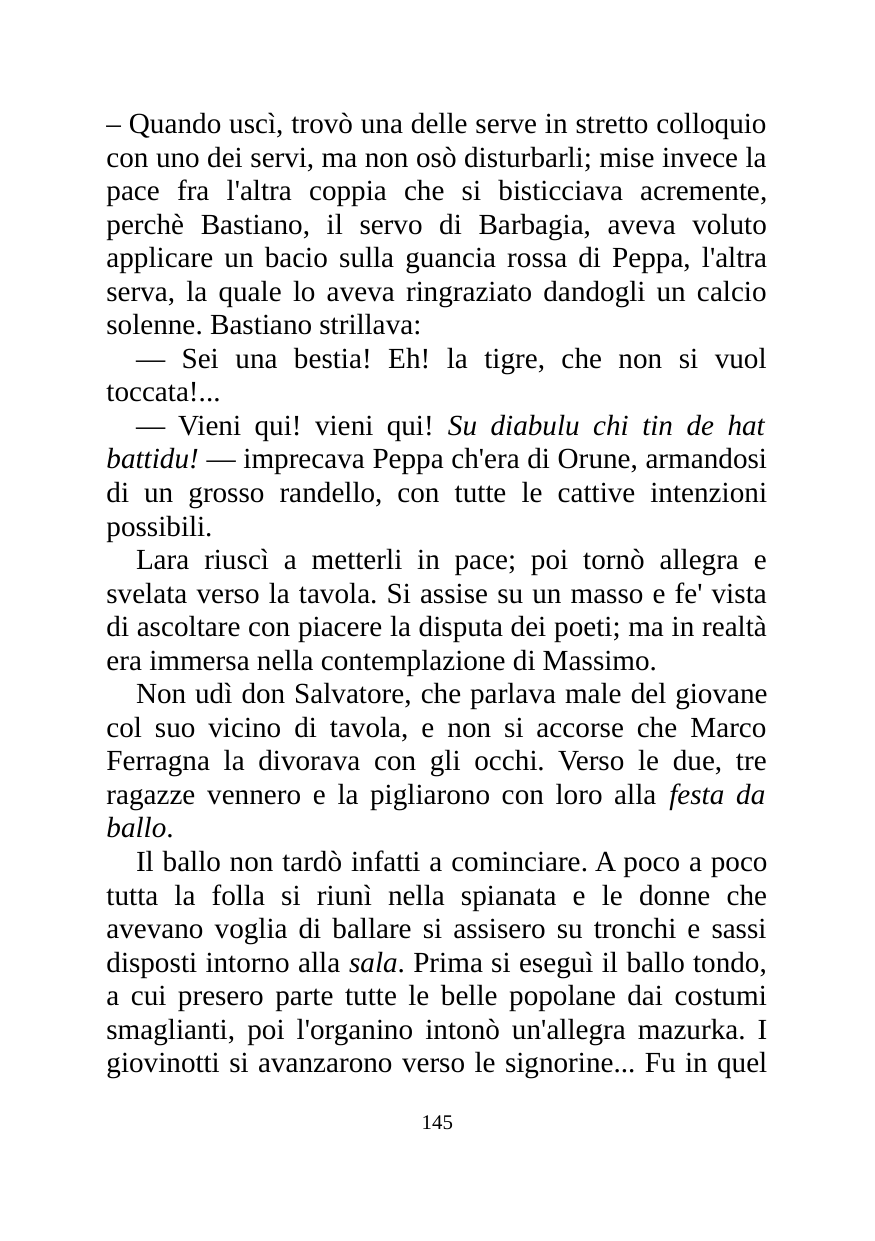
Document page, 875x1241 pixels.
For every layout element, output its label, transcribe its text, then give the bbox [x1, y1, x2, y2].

text — Sei una bestia! Eh! la tigre, che non si vuol toccata!... [106, 341, 768, 408]
text Il ballo non tardò infatti a cominciare. A poco a poco tutta la folla si riunì nella spianata e le donne che avevano voglia di ballare si assisero su tronchi e sassi disposti intorno alla sala. Prima si eseguì il ballo tondo, a cui presero parte tutte le belle popolane dai costumi smaglianti, poi l'organino intonò un'allegra mazurka. I giovinotti si avanzarono verso le signorine... Fu in quel [106, 844, 768, 1079]
text Non udì don Salvatore, che parlava male del giovane col suo vicino di tavola, e non si accorse che Marco Ferragna la divorava con gli occhi. Verso le due, tre ragazze vennero e la pigliarono con loro alla festa da ballo. [106, 676, 768, 844]
text – Quando uscì, trovò una delle serve in stretto colloquio con uno dei servi, ma non osò disturbarli; mise invece la pace fra l'altra coppia che si bisticciava acremente, perchè Bastiano, il servo di Barbagia, aveva voluto applicare un bacio sulla guancia rossa di Peppa, l'altra serva, la quale lo aveva ringraziato dandogli un calcio solenne. Bastiano strillava: [106, 106, 768, 341]
text Lara riuscì a metterli in pace; poi tornò allegra e svelata verso la tavola. Si assise su un masso e fe' vista di ascoltare con piacere la disputa dei poeti; ma in realtà era immersa nella contemplazione di Massimo. [106, 542, 768, 676]
text — Vieni qui! vieni qui! Su diabulu chi tin de hat battidu! — imprecava Peppa ch'era di Orune, armandosi di un grosso randello, con tutte le cattive intenzioni possibili. [106, 408, 768, 542]
